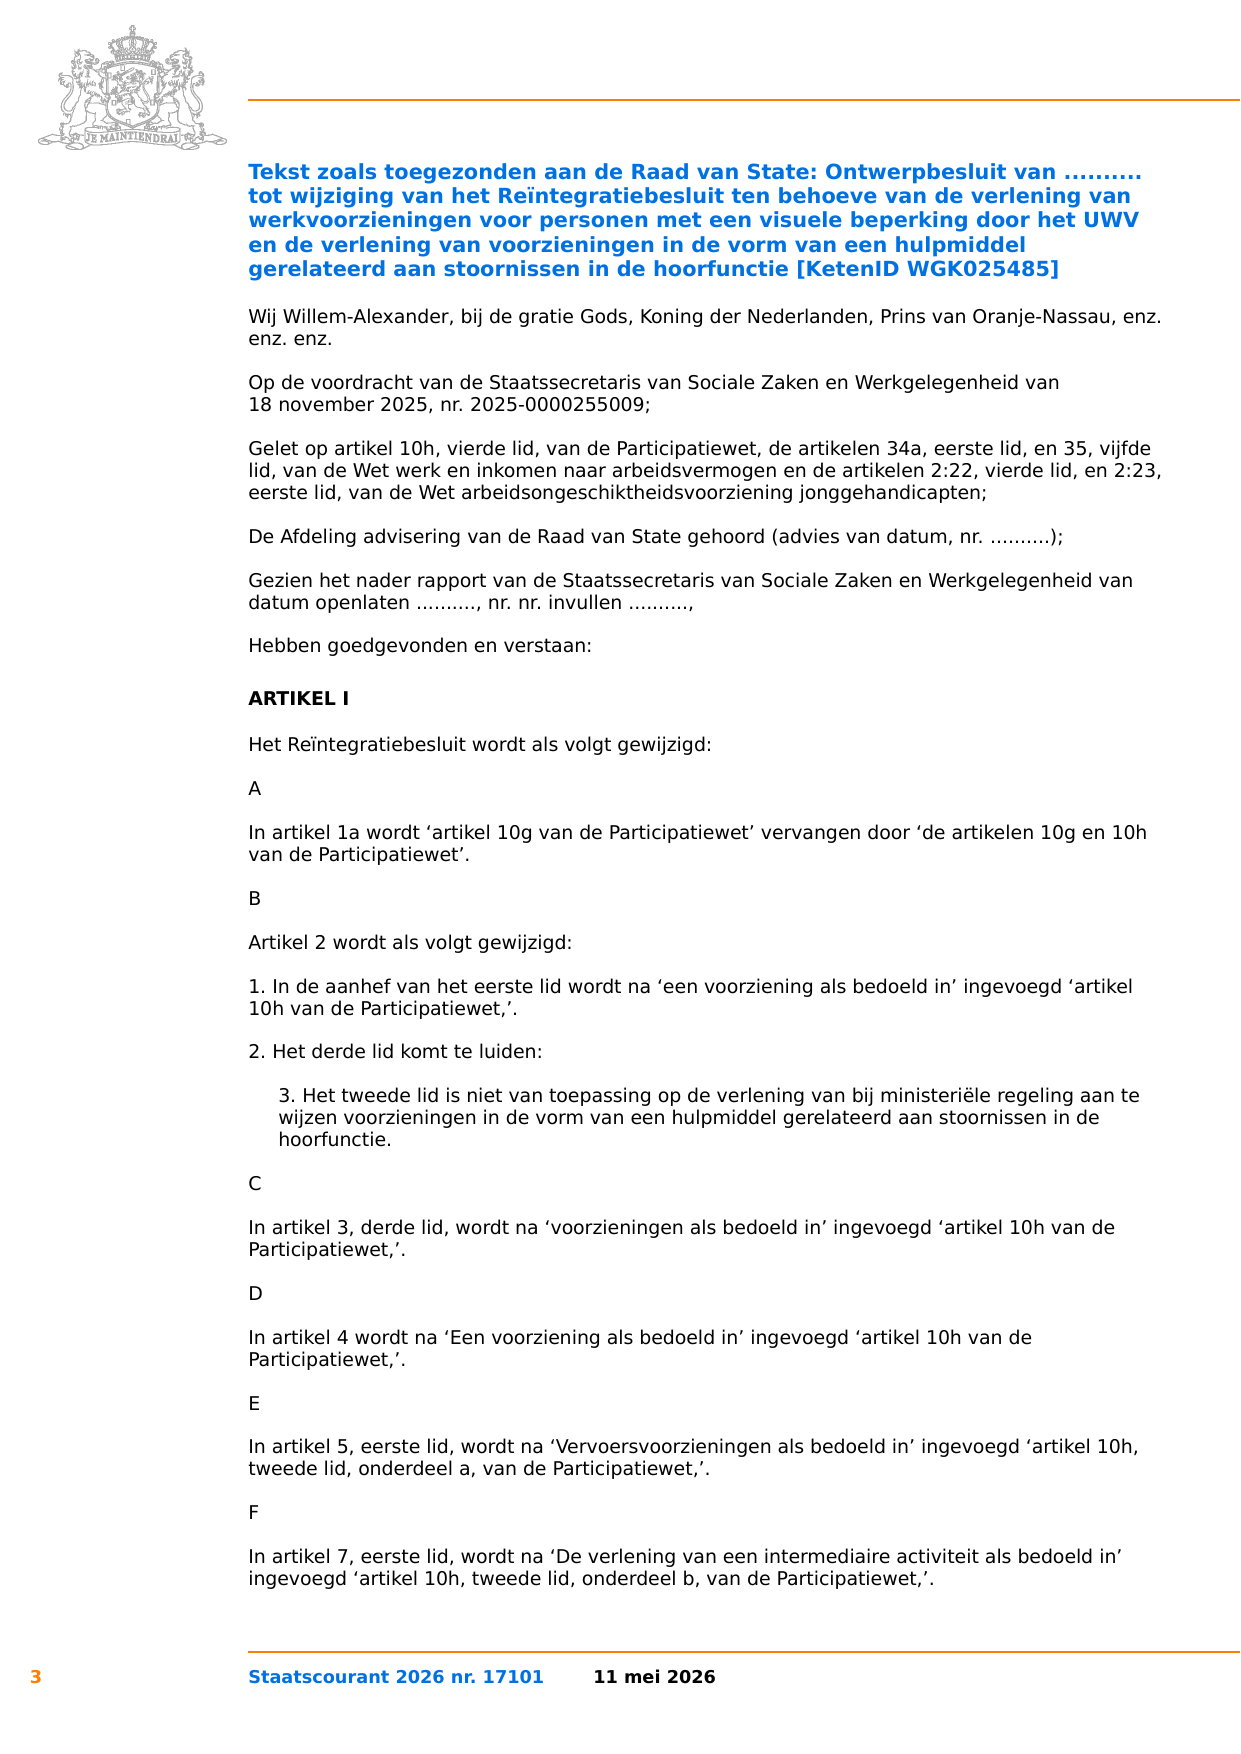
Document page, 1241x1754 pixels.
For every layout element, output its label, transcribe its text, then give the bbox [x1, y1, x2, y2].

subtitle Tekst zoals toegezonden aan de Raad van State: Ontwerpbesluit van .......... tot wijziging van het Reïntegratiebesluit ten behoeve van de verlening van werkvoorzieningen voor personen met een visuele beperking door het UWV en de verlening van voorzieningen in de vorm van een hulpmiddel gerelateerd aan stoornissen in de hoorfunctie [KetenID WGK025485] [248, 160, 1163, 281]
text Artikel 2 wordt als volgt gewijzigd: [248, 932, 1163, 954]
text Wij Willem-Alexander, bij de gratie Gods, Koning der Nederlanden, Prins van Oranje-Nassau, enz. enz. enz. [248, 306, 1163, 350]
picture [38, 25, 227, 150]
text 1. In de aanhef van het eerste lid wordt na ‘een voorziening als bedoeld in’ ingevoegd ‘artikel 10h van de Participatiewet,’. [248, 976, 1163, 1019]
text C [248, 1173, 1163, 1195]
text Op de voordracht van de Staatssecretaris van Sociale Zaken en Werkgelegenheid van 18 november 2025, nr. 2025-0000255009; [248, 372, 1163, 416]
text Gelet op artikel 10h, vierde lid, van de Participatiewet, de artikelen 34a, eerste lid, en 35, vijfde lid, van de Wet werk en inkomen naar arbeidsvermogen en de artikelen 2:22, vierde lid, en 2:23, eerste lid, van de Wet arbeidsongeschiktheidsvoorziening jonggehandicapten; [248, 438, 1163, 504]
text E [248, 1392, 1163, 1414]
text B [248, 888, 1163, 910]
text 3. Het tweede lid is niet van toepassing op de verlening van bij ministeriële regeling aan te wijzen voorzieningen in de vorm van een hulpmiddel gerelateerd aan stoornissen in de hoorfunctie. [278, 1085, 1163, 1151]
text D [248, 1283, 1163, 1305]
text In artikel 3, derde lid, wordt na ‘voorzieningen als bedoeld in’ ingevoegd ‘artikel 10h van de Participatiewet,’. [248, 1217, 1163, 1261]
text 2. Het derde lid komt te luiden: [248, 1041, 1163, 1063]
text A [248, 778, 1163, 800]
text Het Reïntegratiebesluit wordt als volgt gewijzigd: [248, 734, 1163, 756]
text In artikel 5, eerste lid, wordt na ‘Vervoersvoorzieningen als bedoeld in’ ingevoegd ‘artikel 10h, tweede lid, onderdeel a, van de Participatiewet,’. [248, 1436, 1163, 1480]
text In artikel 4 wordt na ‘Een voorziening als bedoeld in’ ingevoegd ‘artikel 10h van de Participatiewet,’. [248, 1327, 1163, 1371]
text In artikel 7, eerste lid, wordt na ‘De verlening van een intermediaire activiteit als bedoeld in’ ingevoegd ‘artikel 10h, tweede lid, onderdeel b, van de Participatiewet,’. [248, 1546, 1163, 1590]
text In artikel 1a wordt ‘artikel 10g van de Participatiewet’ vervangen door ‘de artikelen 10g en 10h van de Participatiewet’. [248, 822, 1163, 866]
text F [248, 1502, 1163, 1524]
text Hebben goedgevonden en verstaan: [248, 635, 1163, 657]
subtitle ARTIKEL I [248, 687, 1163, 709]
text De Afdeling advisering van de Raad van State gehoord (advies van datum, nr. ..........); [248, 526, 1163, 548]
text Gezien het nader rapport van de Staatssecretaris van Sociale Zaken en Werkgelegenheid van datum openlaten .........., nr. nr. invullen .........., [248, 569, 1163, 613]
